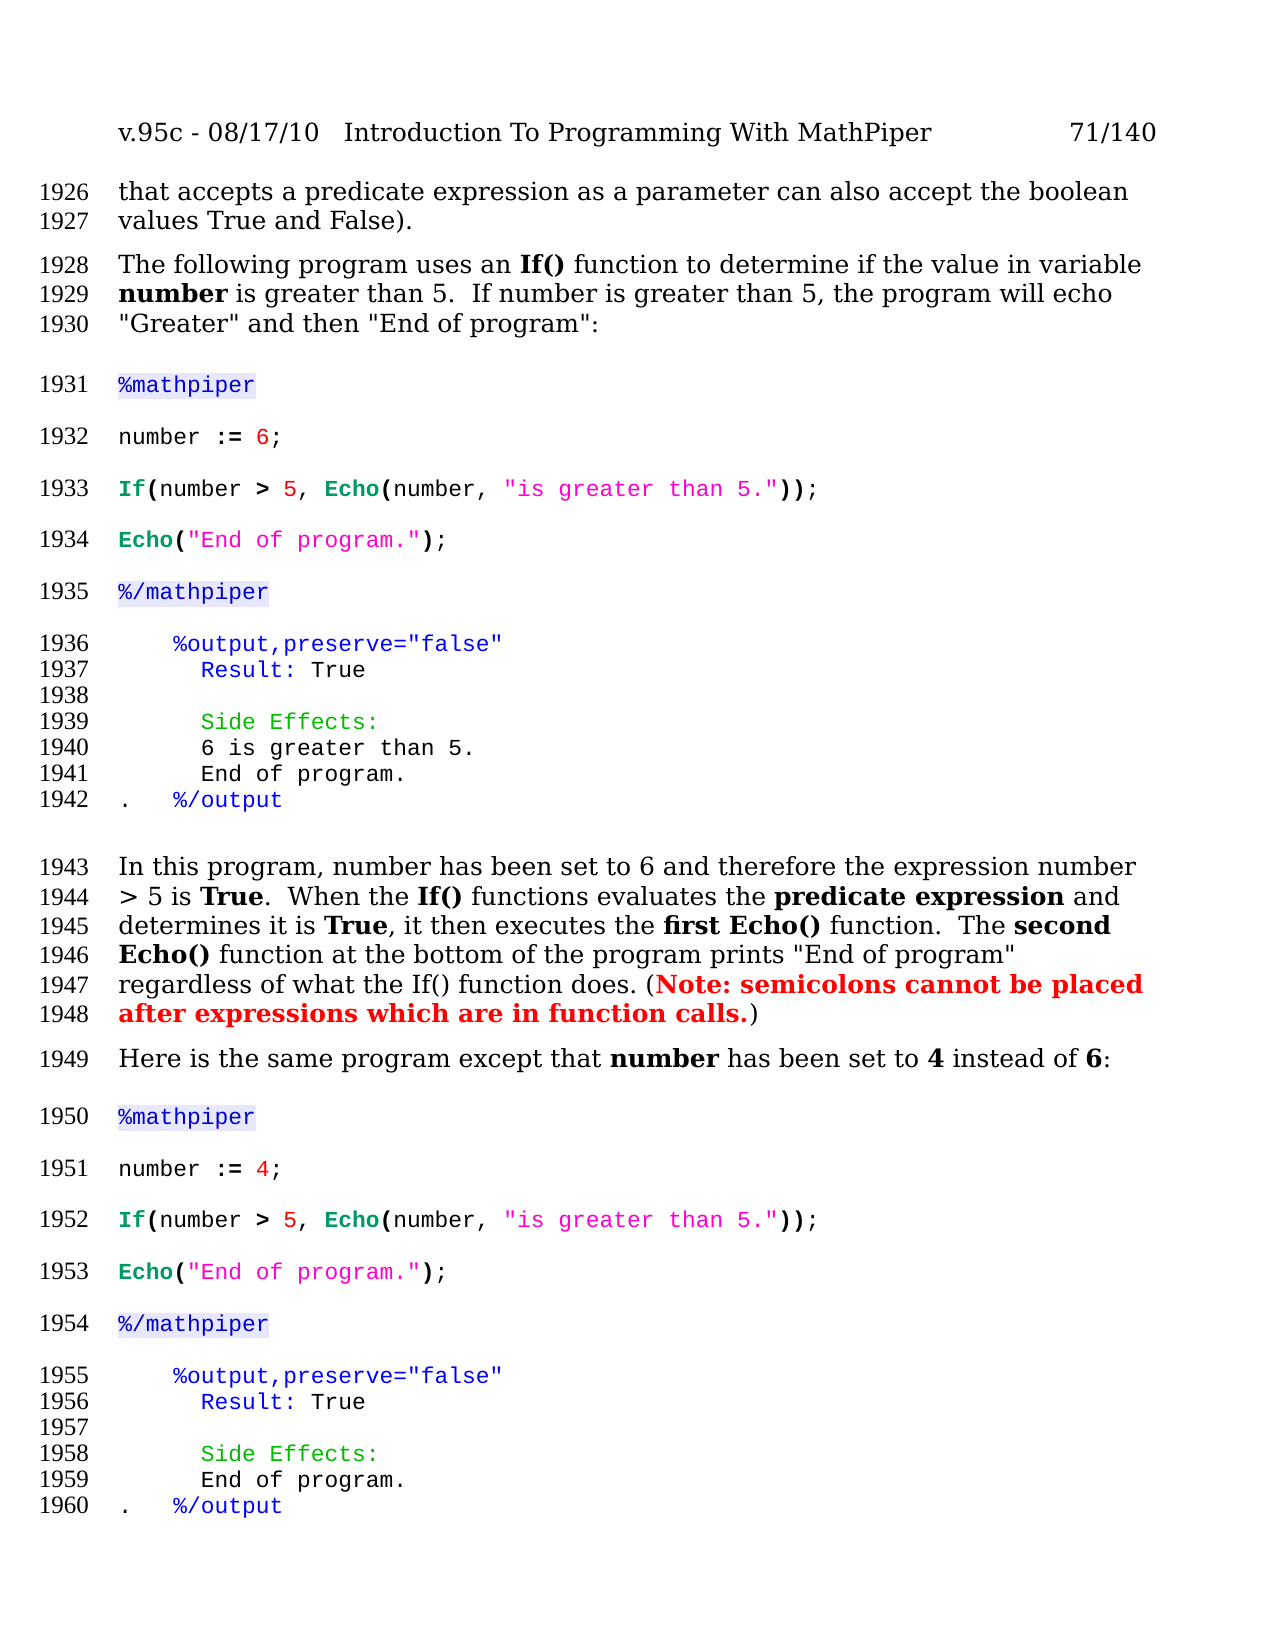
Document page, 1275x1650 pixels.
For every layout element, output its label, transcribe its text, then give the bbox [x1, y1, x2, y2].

text that accepts a predicate expression as a parameter can also accept the boolean values True and False). [118, 177, 1157, 235]
text number := 6; [118, 425, 1157, 451]
text %/mathpiper [118, 581, 1157, 607]
text number := 4; [118, 1157, 1157, 1183]
text . %/output [118, 788, 1157, 814]
text 6 is greater than 5. [118, 736, 1157, 762]
text . %/output [118, 1494, 1157, 1520]
text If(number > 5, Echo(number, "is greater than 5.")); [118, 477, 1157, 503]
text %output,preserve="false" [118, 633, 1157, 658]
text End of program. [118, 1468, 1157, 1494]
text %mathpiper [118, 1105, 1157, 1131]
text End of program. [118, 762, 1157, 788]
text %mathpiper [118, 373, 1157, 399]
text %output,preserve="false" [118, 1364, 1157, 1390]
text Result: True [118, 658, 1157, 684]
text If(number > 5, Echo(number, "is greater than 5.")); [118, 1209, 1157, 1235]
text Side Effects: [118, 710, 1157, 736]
text Side Effects: [118, 1442, 1157, 1468]
text %/mathpiper [118, 1312, 1157, 1338]
text Echo("End of program."); [118, 1261, 1157, 1287]
text Echo("End of program."); [118, 529, 1157, 555]
text The following program uses an If() function to determine if the value in variable number is greater than 5. If number is greater than 5, the program will echo "Greater" and then "End of program": [118, 250, 1157, 338]
text Here is the same program except that number has been set to 4 instead of 6: [118, 1044, 1157, 1073]
text In this program, number has been set to 6 and therefore the expression number > 5 is True. When the If() functions evaluates the predicate expression and determines it is True, it then executes the first Echo() function. The second Echo() function at the bottom of the program prints "End of program" regardless of what the If() function does. (Note: semicolons cannot be placed after expressions which are in function calls.) [118, 853, 1157, 1029]
text Result: True [118, 1390, 1157, 1416]
